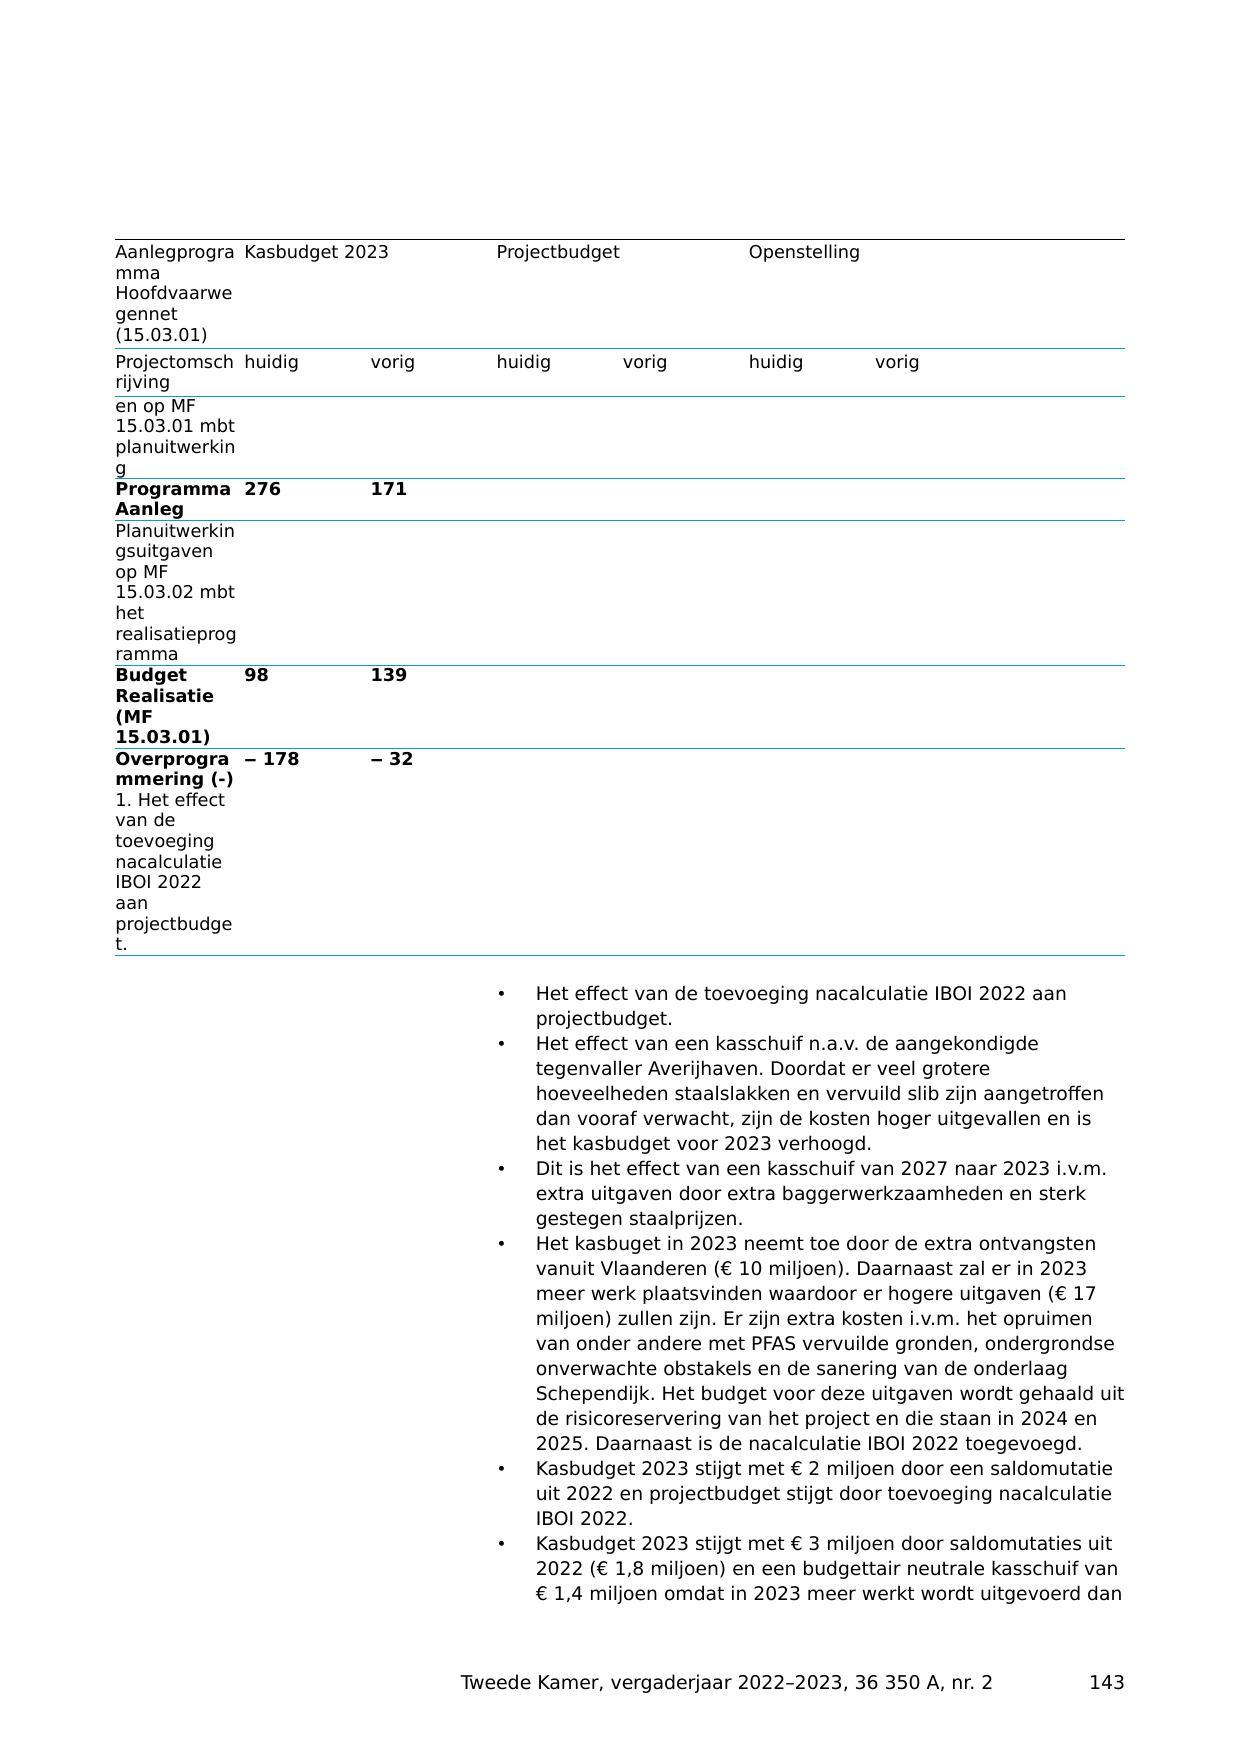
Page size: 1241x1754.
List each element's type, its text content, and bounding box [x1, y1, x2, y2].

table_cell vorig [620, 349, 746, 396]
table_cell [746, 479, 872, 520]
table_cell [620, 397, 746, 478]
table_cell 276 [241, 479, 367, 520]
table_cell [998, 666, 1125, 748]
table_cell [998, 397, 1125, 478]
table_cell 98 [241, 666, 367, 748]
table_cell [241, 790, 367, 955]
table_cell huidig [746, 349, 872, 396]
list Kasbudget 2023 stijgt met € 3 miljoen door saldomutaties uit 2022 (€ 1,8 miljoen) en een budgettair neutrale kasschuif van € 1,4 miljoen omdat in 2023 meer werkt wordt uitgevoerd dan [498, 1530, 1125, 1605]
table_cell Planuitwerkingsuitgaven op MF 15.03.02 mbt het realisatieprogramma [115, 521, 241, 665]
table_cell [746, 521, 872, 665]
table_cell [998, 749, 1125, 790]
table_cell [494, 666, 620, 748]
table_cell [494, 479, 620, 520]
table_cell [368, 521, 493, 665]
table_cell 1. Het effect van de toevoeging nacalculatie IBOI 2022 aan projectbudget. [115, 790, 241, 955]
table_cell Aanlegprogramma Hoofdvaarwegennet (15.03.01) [115, 240, 241, 348]
table_cell Openstelling [746, 240, 998, 348]
table_cell Overprogrammering (-) [115, 749, 241, 790]
table_cell Projectomschrijving [115, 349, 241, 396]
table_cell Projectbudget [494, 240, 746, 348]
table_cell [620, 749, 746, 790]
table_cell [872, 521, 998, 665]
list Dit is het effect van een kasschuif van 2027 naar 2023 i.v.m. extra uitgaven door extra baggerwerkzaamheden en sterk gestegen staalprijzen. [498, 1155, 1125, 1230]
table_cell [241, 521, 367, 665]
table_cell Budget Realisatie (MF 15.03.01) [115, 666, 241, 748]
table_cell [620, 790, 746, 955]
table_cell [620, 521, 746, 665]
table_cell [746, 397, 872, 478]
table_cell huidig [241, 349, 367, 396]
table_cell [241, 397, 367, 478]
table_cell Kasbudget 2023 [241, 240, 493, 348]
list Het effect van een kasschuif n.a.v. de aangekondigde tegenvaller Averijhaven. Doordat er veel grotere hoeveelheden staalslakken en vervuild slib zijn aangetroffen dan vooraf verwacht, zijn de kosten hoger uitgevallen en is het kasbudget voor 2023 verhoogd. [498, 1030, 1125, 1155]
list Het effect van de toevoeging nacalculatie IBOI 2022 aan projectbudget. [498, 980, 1125, 1030]
table_cell [872, 479, 998, 520]
table_cell [872, 749, 998, 790]
table_cell [998, 479, 1125, 520]
table_cell en op MF 15.03.01 mbt planuitwerking [115, 397, 241, 478]
table_cell [746, 790, 872, 955]
list Kasbudget 2023 stijgt met € 2 miljoen door een saldomutatie uit 2022 en projectbudget stijgt door toevoeging nacalculatie IBOI 2022. [498, 1455, 1125, 1530]
table_cell [872, 790, 998, 955]
table_cell [746, 666, 872, 748]
table_cell [620, 666, 746, 748]
table_header Tabel 37 Projectoverzicht behorende bij 15.03.01 Aanlegprogramma hoofdvaarwegennet (bedragen x € 1 miljoen) [115, 191, 1125, 239]
table_cell [998, 521, 1125, 665]
table_cell [998, 790, 1125, 955]
table_cell [872, 397, 998, 478]
table_cell [368, 790, 493, 955]
table_cell [494, 749, 620, 790]
table_cell [620, 479, 746, 520]
table_cell 139 [368, 666, 493, 748]
table_cell ‒ 178 [241, 749, 367, 790]
table_cell [998, 349, 1125, 396]
table_cell [998, 240, 1125, 348]
table_cell [494, 397, 620, 478]
table_cell [746, 749, 872, 790]
list Het kasbuget in 2023 neemt toe door de extra ontvangsten vanuit Vlaanderen (€ 10 miljoen). Daarnaast zal er in 2023 meer werk plaatsvinden waardoor er hogere uitgaven (€ 17 miljoen) zullen zijn. Er zijn extra kosten i.v.m. het opruimen van onder andere met PFAS vervuilde gronden, ondergrondse onverwachte obstakels en de sanering van de onderlaag Schependijk. Het budget voor deze uitgaven wordt gehaald uit de risicoreservering van het project en die staan in 2024 en 2025. Daarnaast is de nacalculatie IBOI 2022 toegevoegd. [498, 1230, 1125, 1455]
table_cell [494, 521, 620, 665]
table_cell vorig [872, 349, 998, 396]
table_cell huidig [494, 349, 620, 396]
table_cell 171 [368, 479, 493, 520]
table_cell [872, 666, 998, 748]
table_cell Programma Aanleg [115, 479, 241, 520]
table_cell ‒ 32 [368, 749, 493, 790]
table_cell vorig [368, 349, 493, 396]
table_cell [368, 397, 493, 478]
table_cell [494, 790, 620, 955]
